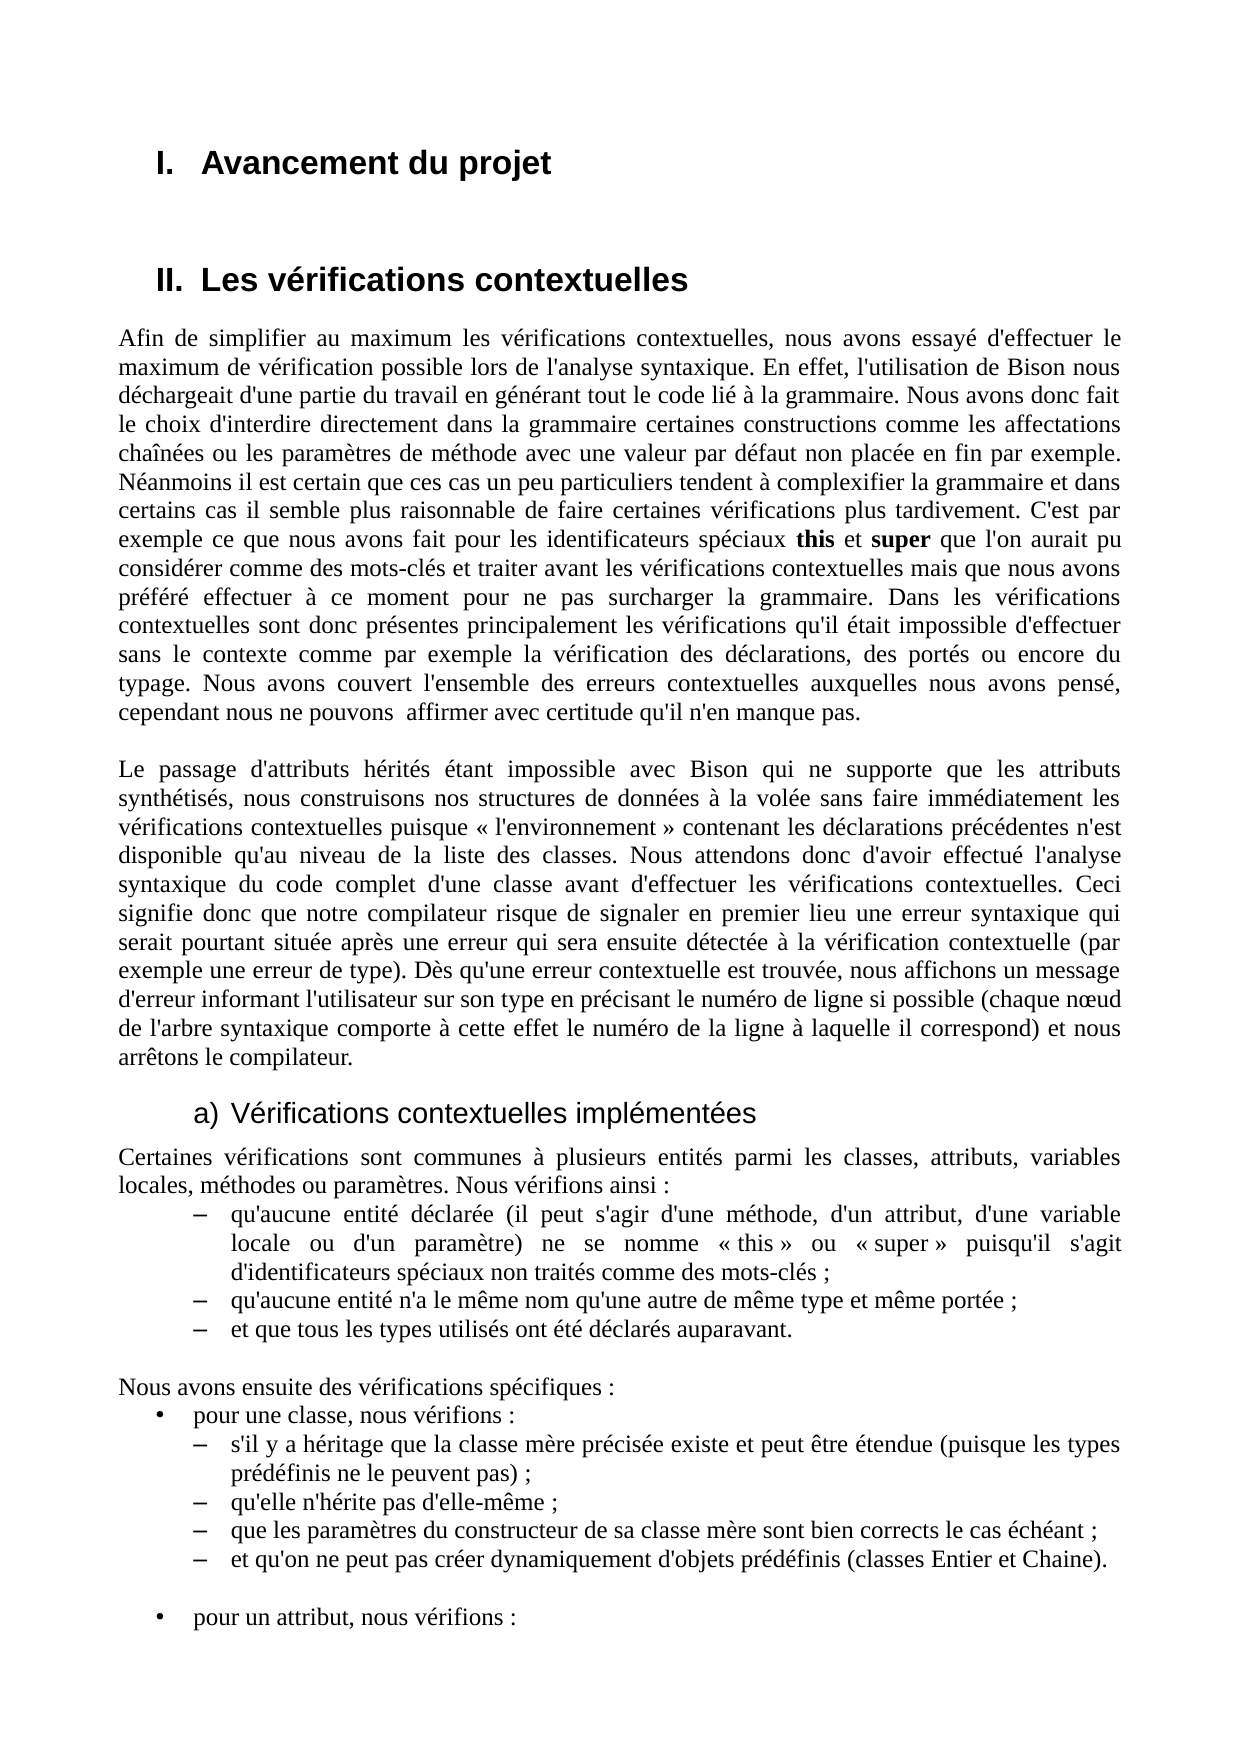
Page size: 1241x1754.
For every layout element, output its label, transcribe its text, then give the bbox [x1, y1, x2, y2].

list que les paramètres du constructeur de sa classe mère sont bien corrects le cas échéant ; [193, 1515, 1122, 1544]
list s'il y a héritage que la classe mère précisée existe et peut être étendue (puisque les types prédéfinis ne le peuvent pas) ; [193, 1429, 1122, 1487]
list qu'elle n'hérite pas d'elle-même ; [193, 1487, 1122, 1515]
text Le passage d'attributs hérités étant impossible avec Bison qui ne supporte que les attributs synthétisés, nous construisons nos structures de données à la volée sans faire immédiatement les vérifications contextuelles puisque « l'environnement » contenant les déclarations précédentes n'est disponible qu'au niveau de la liste des classes. Nous attendons donc d'avoir effectué l'analyse syntaxique du code complet d'une classe avant d'effectuer les vérifications contextuelles. Ceci signifie donc que notre compilateur risque de signaler en premier lieu une erreur syntaxique qui serait pourtant située après une erreur qui sera ensuite détectée à la vérification contextuelle (par exemple une erreur de type). Dès qu'une erreur contextuelle est trouvée, nous affichons un message d'erreur informant l'utilisateur sur son type en précisant le numéro de ligne si possible (chaque nœud de l'arbre syntaxique comporte à cette effet le numéro de la ligne à laquelle il correspond) et nous arrêtons le compilateur. [118, 754, 1122, 1071]
list et que tous les types utilisés ont été déclarés auparavant. [193, 1314, 1122, 1343]
subtitle Vérifications contextuelles implémentées [193, 1096, 1122, 1129]
text Afin de simplifier au maximum les vérifications contextuelles, nous avons essayé d'effectuer le maximum de vérification possible lors de l'analyse syntaxique. En effet, l'utilisation de Bison nous déchargeait d'une partie du travail en générant tout le code lié à la grammaire. Nous avons donc fait le choix d'interdire directement dans la grammaire certaines constructions comme les affectations chaînées ou les paramètres de méthode avec une valeur par défaut non placée en fin par exemple. Néanmoins il est certain que ces cas un peu particuliers tendent à complexifier la grammaire et dans certains cas il semble plus raisonnable de faire certaines vérifications plus tardivement. C'est par exemple ce que nous avons fait pour les identificateurs spéciaux this et super que l'on aurait pu considérer comme des mots-clés et traiter avant les vérifications contextuelles mais que nous avons préféré effectuer à ce moment pour ne pas surcharger la grammaire. Dans les vérifications contextuelles sont donc présentes principalement les vérifications qu'il était impossible d'effectuer sans le contexte comme par exemple la vérification des déclarations, des portés ou encore du typage. Nous avons couvert l'ensemble des erreurs contextuelles auxquelles nous avons pensé, cependant nous ne pouvons affirmer avec certitude qu'il n'en manque pas. [118, 323, 1122, 726]
list pour un attribut, nous vérifions : [156, 1602, 1122, 1630]
list qu'aucune entité n'a le même nom qu'une autre de même type et même portée ; [193, 1285, 1122, 1314]
list pour une classe, nous vérifions : [156, 1400, 1122, 1429]
list qu'aucune entité déclarée (il peut s'agir d'une méthode, d'un attribut, d'une variable locale ou d'un paramètre) ne se nomme « this » ou « super » puisqu'il s'agit d'identificateurs spéciaux non traités comme des mots-clés ; [193, 1199, 1122, 1285]
subtitle Avancement du projet [156, 143, 1122, 182]
text Certaines vérifications sont communes à plusieurs entités parmi les classes, attributs, variables locales, méthodes ou paramètres. Nous vérifions ainsi : [118, 1142, 1122, 1199]
text Nous avons ensuite des vérifications spécifiques : [118, 1372, 1122, 1400]
subtitle Les vérifications contextuelles [156, 260, 1122, 299]
list et qu'on ne peut pas créer dynamiquement d'objets prédéfinis (classes Entier et Chaine). [193, 1544, 1122, 1573]
